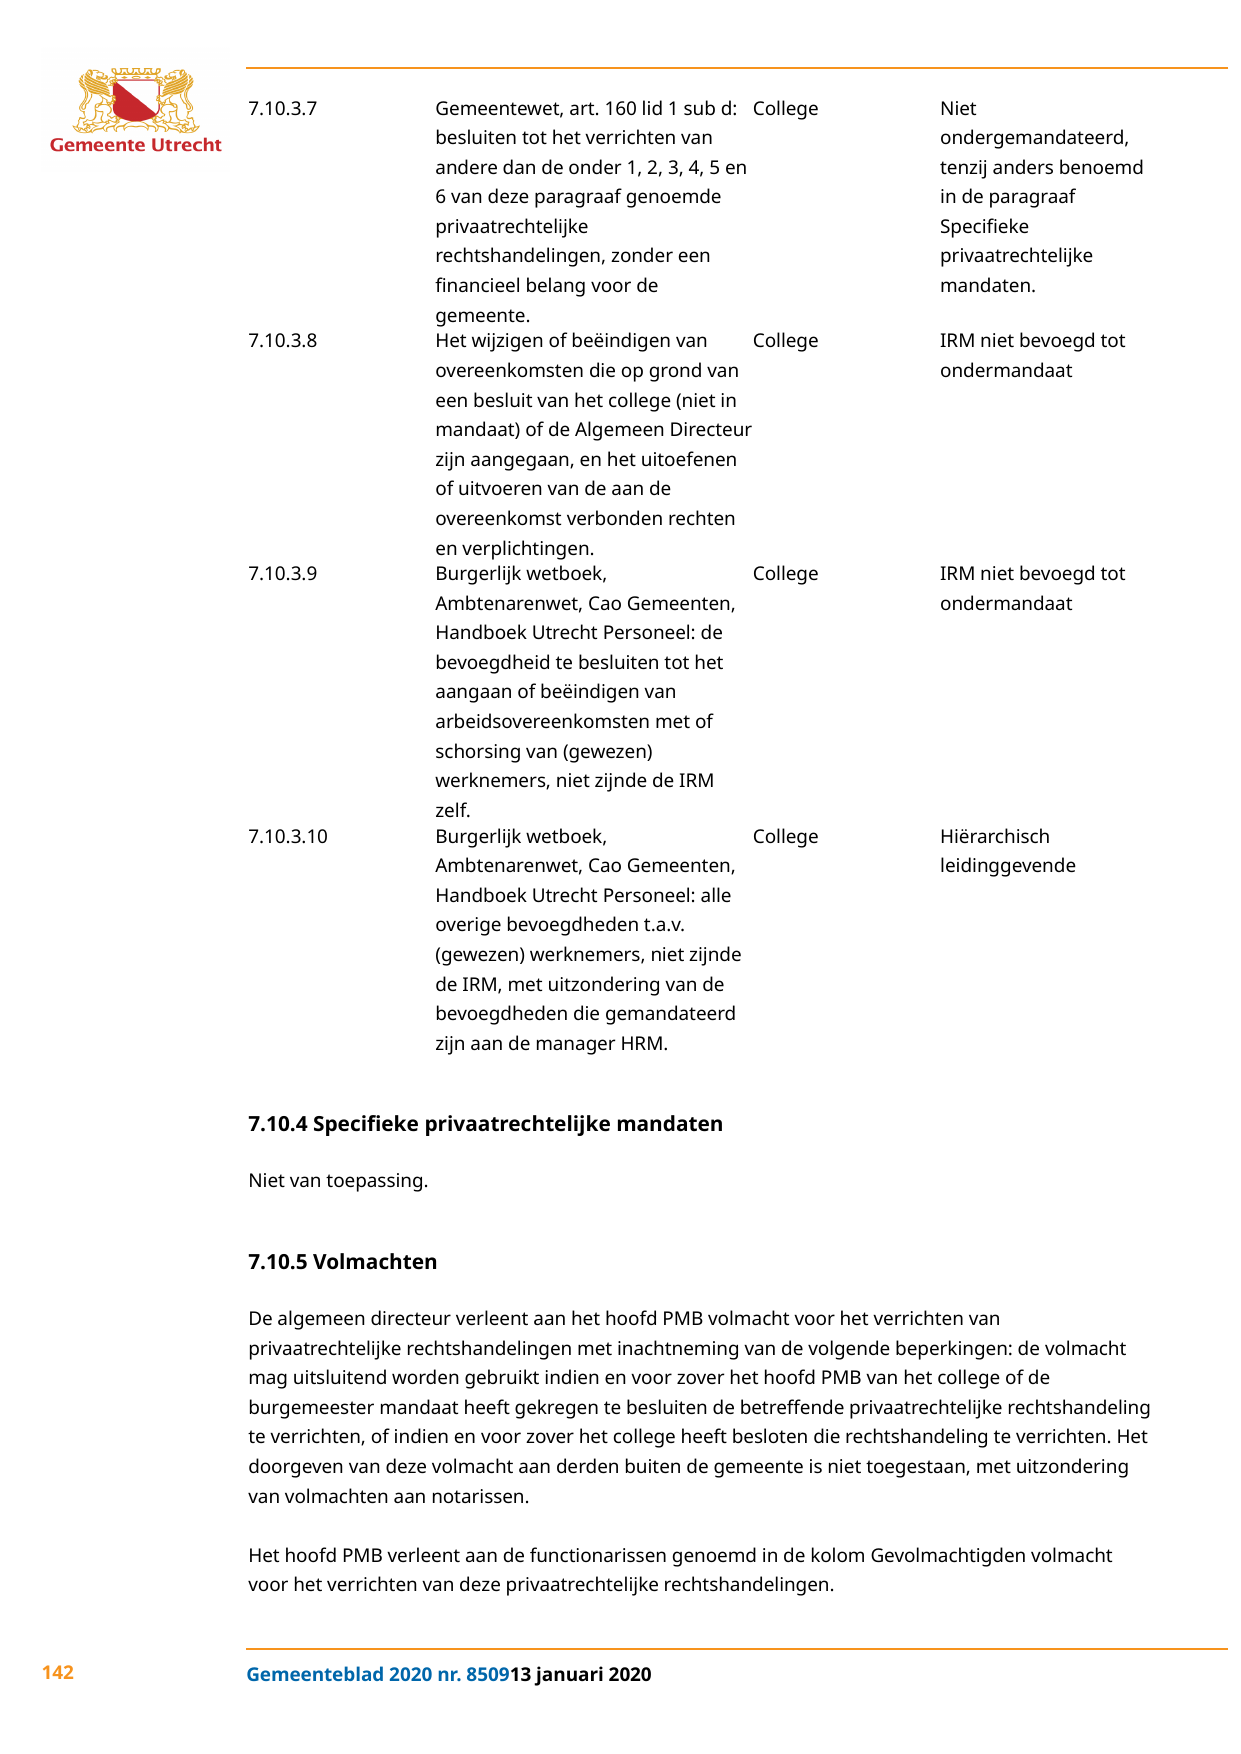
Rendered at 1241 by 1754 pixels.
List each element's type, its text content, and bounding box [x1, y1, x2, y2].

text De algemeen directeur verleent aan het hoofd PMB volmacht voor het verrichten van privaatrechtelijke rechtshandelingen met inachtneming van de volgende beperkingen: de volmacht mag uitsluitend worden gebruikt indien en voor zover het hoofd PMB van het college of de burgemeester mandaat heeft gekregen te besluiten de betreffende privaatrechtelijke rechtshandeling te verrichten, of indien en voor zover het college heeft besloten die rechtshandeling te verrichten. Het doorgeven van deze volmacht aan derden buiten de gemeente is niet toegestaan, met uitzondering van volmachten aan notarissen. [248, 1305, 1152, 1508]
table_cell College [753, 95, 940, 328]
table_cell Burgerlijk wetboek, Ambtenarenwet, Cao Gemeenten, Handboek Utrecht Personeel: de bevoegdheid te besluiten tot het aangaan of beëindigen van arbeidsovereenkomsten met of schorsing van (gewezen) werknemers, niet zijnde de IRM zelf. [435, 560, 753, 823]
table_cell 7.10.3.9 [248, 560, 435, 823]
table_cell Gemeentewet, art. 160 lid 1 sub d: besluiten tot het verrichten van andere dan de onder 1, 2, 3, 4, 5 en 6 van deze paragraaf genoemde privaatrechtelijke rechtshandelingen, zonder een financieel belang voor de gemeente. [435, 95, 753, 328]
table_cell IRM niet bevoegd tot ondermandaat [940, 328, 1152, 560]
table_cell College [753, 328, 940, 560]
table_cell 7.10.3.8 [248, 328, 435, 560]
text Het hoofd PMB verleent aan de functionarissen genoemd in de kolom Gevolmachtigden volmacht voor het verrichten van deze privaatrechtelijke rechtshandelingen. [248, 1542, 1152, 1597]
table_cell 7.10.3.7 [248, 95, 435, 328]
text 7.10.4 Specifieke privaatrechtelijke mandaten [248, 1109, 1152, 1138]
text 7.10.5 Volmachten [248, 1247, 1152, 1276]
table_cell College [753, 823, 940, 1056]
table_cell Het wijzigen of beëindigen van overeenkomsten die op grond van een besluit van het college (niet in mandaat) of de Algemeen Directeur zijn aangegaan, en het uitoefenen of uitvoeren van de aan de overeenkomst verbonden rechten en verplichtingen. [435, 328, 753, 560]
text Niet van toepassing. [248, 1167, 1152, 1193]
table_cell Niet ondergemandateerd, tenzij anders benoemd in de paragraaf Specifieke privaatrechtelijke mandaten. [940, 95, 1152, 328]
table_cell IRM niet bevoegd tot ondermandaat [940, 560, 1152, 823]
table_cell Hiërarchisch leidinggevende [940, 823, 1152, 1056]
picture [41, 47, 231, 172]
table_cell 7.10.3.10 [248, 823, 435, 1056]
table_cell Burgerlijk wetboek, Ambtenarenwet, Cao Gemeenten, Handboek Utrecht Personeel: alle overige bevoegdheden t.a.v. (gewezen) werknemers, niet zijnde de IRM, met uitzondering van de bevoegdheden die gemandateerd zijn aan de manager HRM. [435, 823, 753, 1056]
table_cell College [753, 560, 940, 823]
